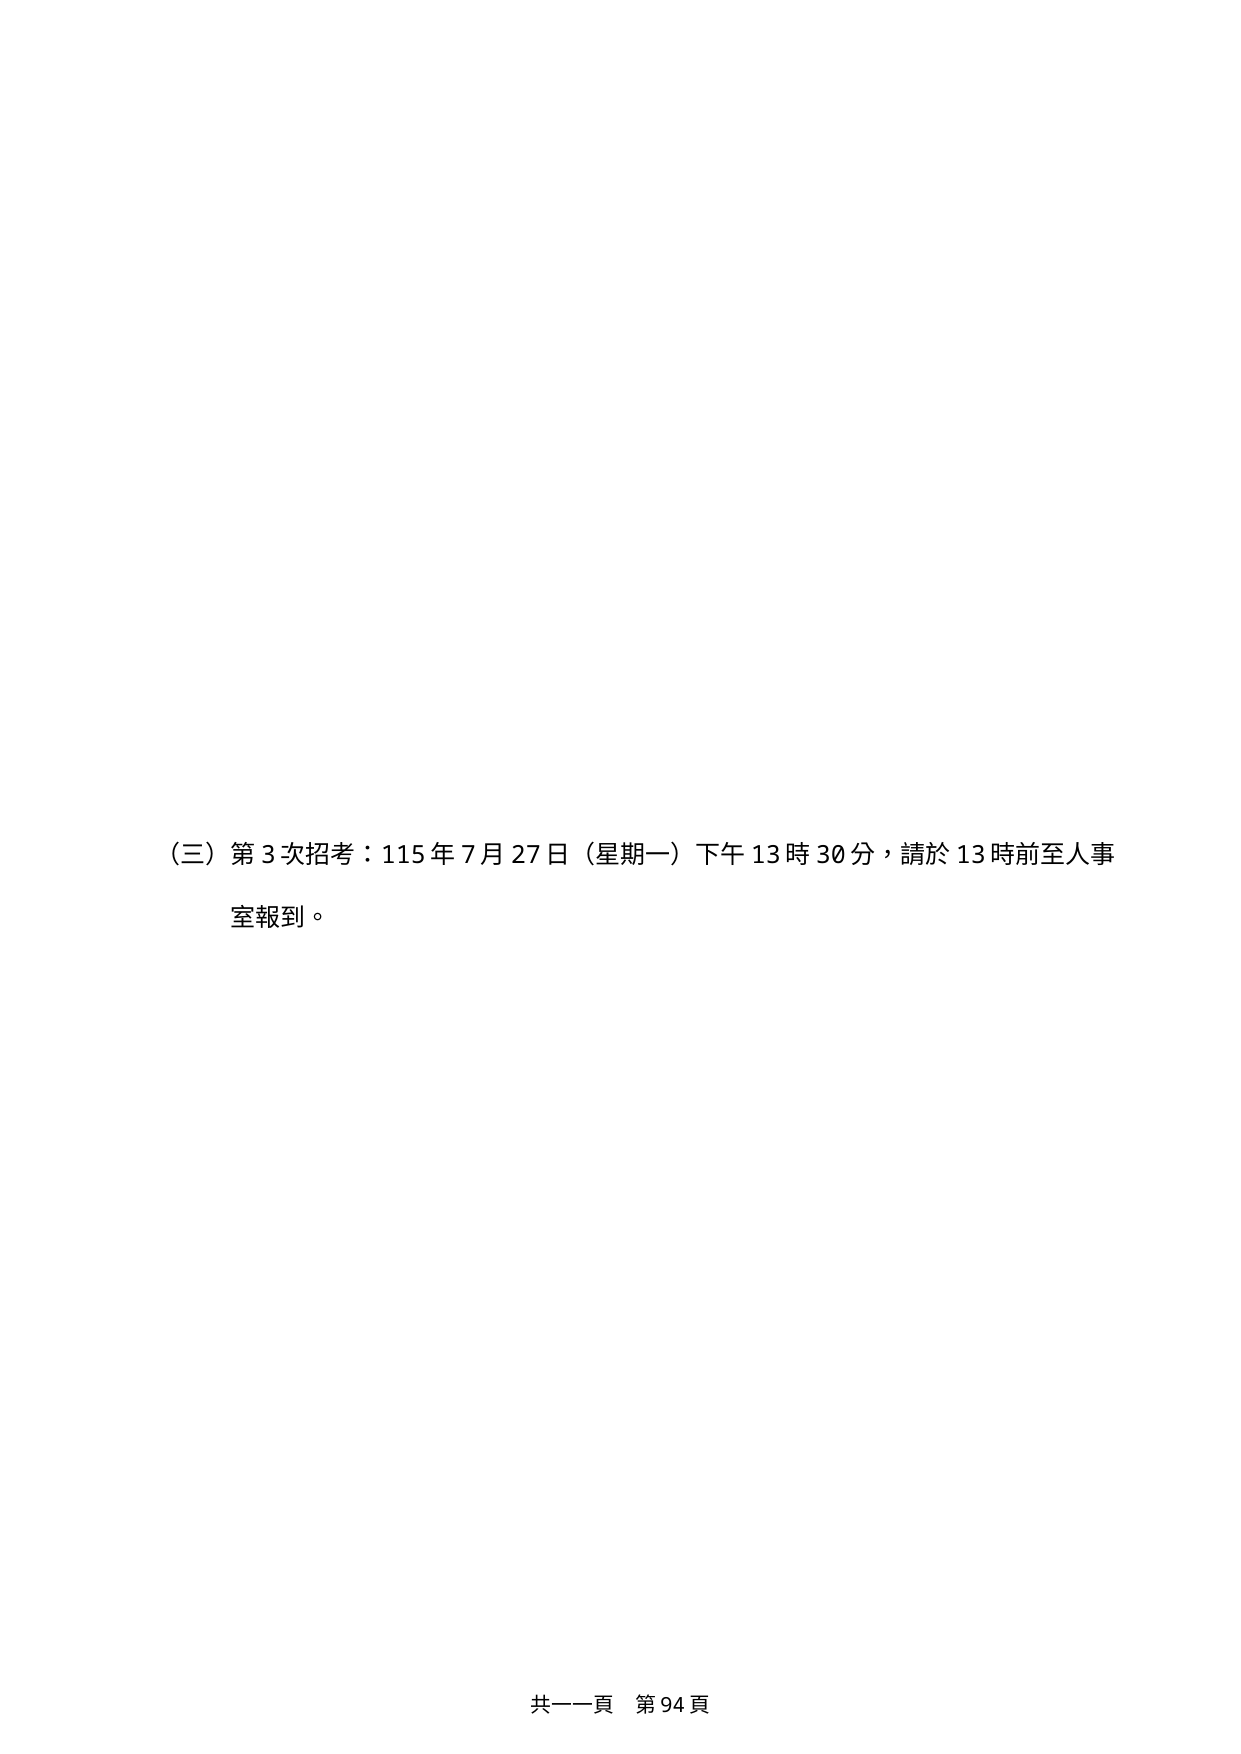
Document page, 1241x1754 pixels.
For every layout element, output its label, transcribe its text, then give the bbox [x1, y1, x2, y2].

text （三）第3次招考：115年7月27日（星期一）下午13時30分，請於13時前至人事室報到。 [156, 811, 1122, 936]
